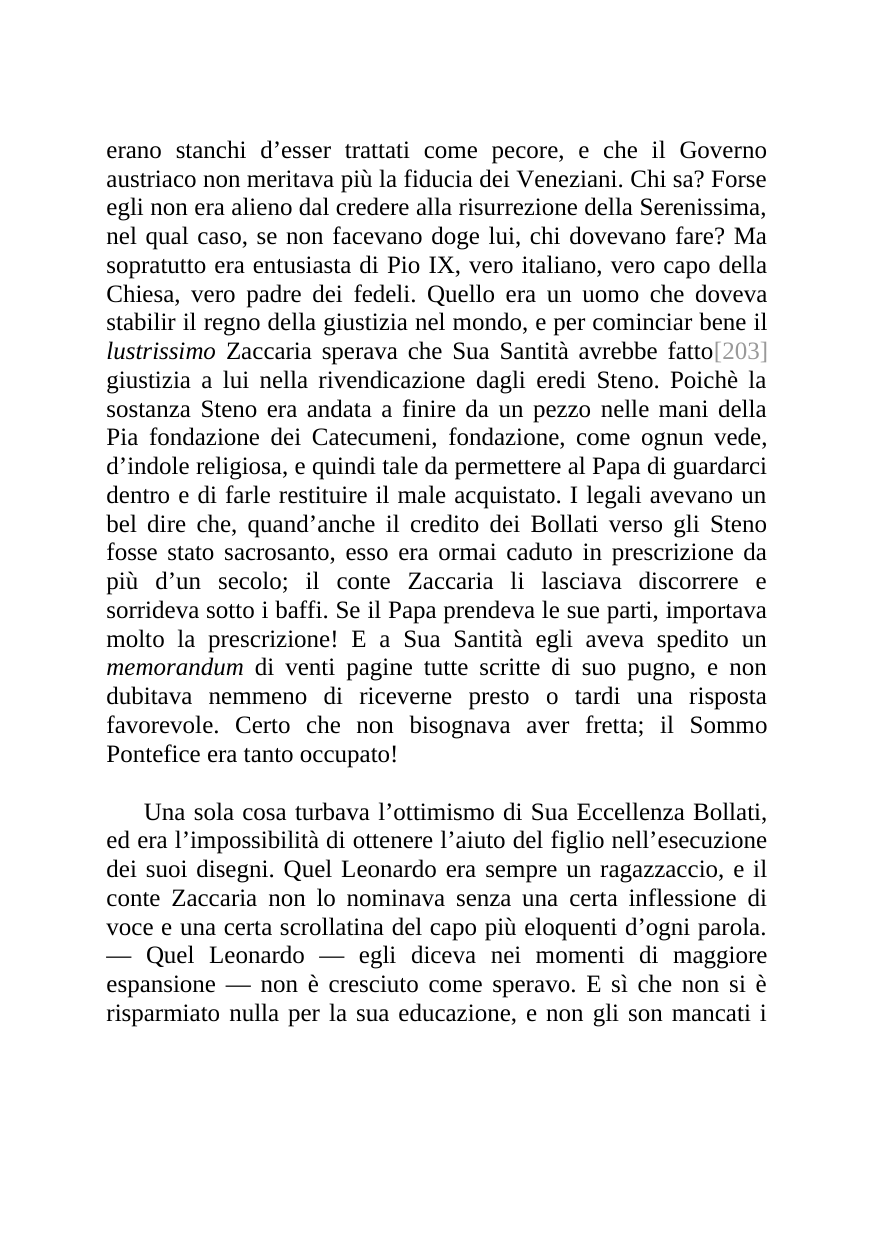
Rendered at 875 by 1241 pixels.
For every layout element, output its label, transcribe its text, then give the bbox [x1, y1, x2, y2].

text erano stanchi d’esser trattati come pecore, e che il Governo austriaco non meritava più la fiducia dei Veneziani. Chi sa? Forse egli non era alieno dal credere alla risurrezione della Serenissima, nel qual caso, se non facevano doge lui, chi dovevano fare? Ma sopratutto era entusiasta di Pio IX, vero italiano, vero capo della Chiesa, vero padre dei fedeli. Quello era un uomo che doveva stabilir il regno della giustizia nel mondo, e per cominciar bene il lustrissimo Zaccaria sperava che Sua Santità avrebbe fatto[203] giustizia a lui nella rivendicazione dagli eredi Steno. Poichè la sostanza Steno era andata a finire da un pezzo nelle mani della Pia fondazione dei Catecumeni, fondazione, come ognun vede, d’indole religiosa, e quindi tale da permettere al Papa di guardarci dentro e di farle restituire il male acquistato. I legali avevano un bel dire che, quand’anche il credito dei Bollati verso gli Steno fosse stato sacrosanto, esso era ormai caduto in prescrizione da più d’un secolo; il conte Zaccaria li lasciava discorrere e sorrideva sotto i baffi. Se il Papa prendeva le sue parti, importava molto la prescrizione! E a Sua Santità egli aveva spedito un memorandum di venti pagine tutte scritte di suo pugno, e non dubitava nemmeno di riceverne presto o tardi una risposta favorevole. Certo che non bisognava aver fretta; il Sommo Pontefice era tanto occupato! [106, 135, 768, 767]
text Una sola cosa turbava l’ottimismo di Sua Eccellenza Bollati, ed era l’impossibilità di ottenere l’aiuto del figlio nell’esecuzione dei suoi disegni. Quel Leonardo era sempre un ragazzaccio, e il conte Zaccaria non lo nominava senza una certa inflessione di voce e una certa scrollatina del capo più eloquenti d’ogni parola. — Quel Leonardo — egli diceva nei momenti di maggiore espansione — non è cresciuto come speravo. E sì che non si è risparmiato nulla per la sua educazione, e non gli son mancati i [106, 797, 768, 1027]
